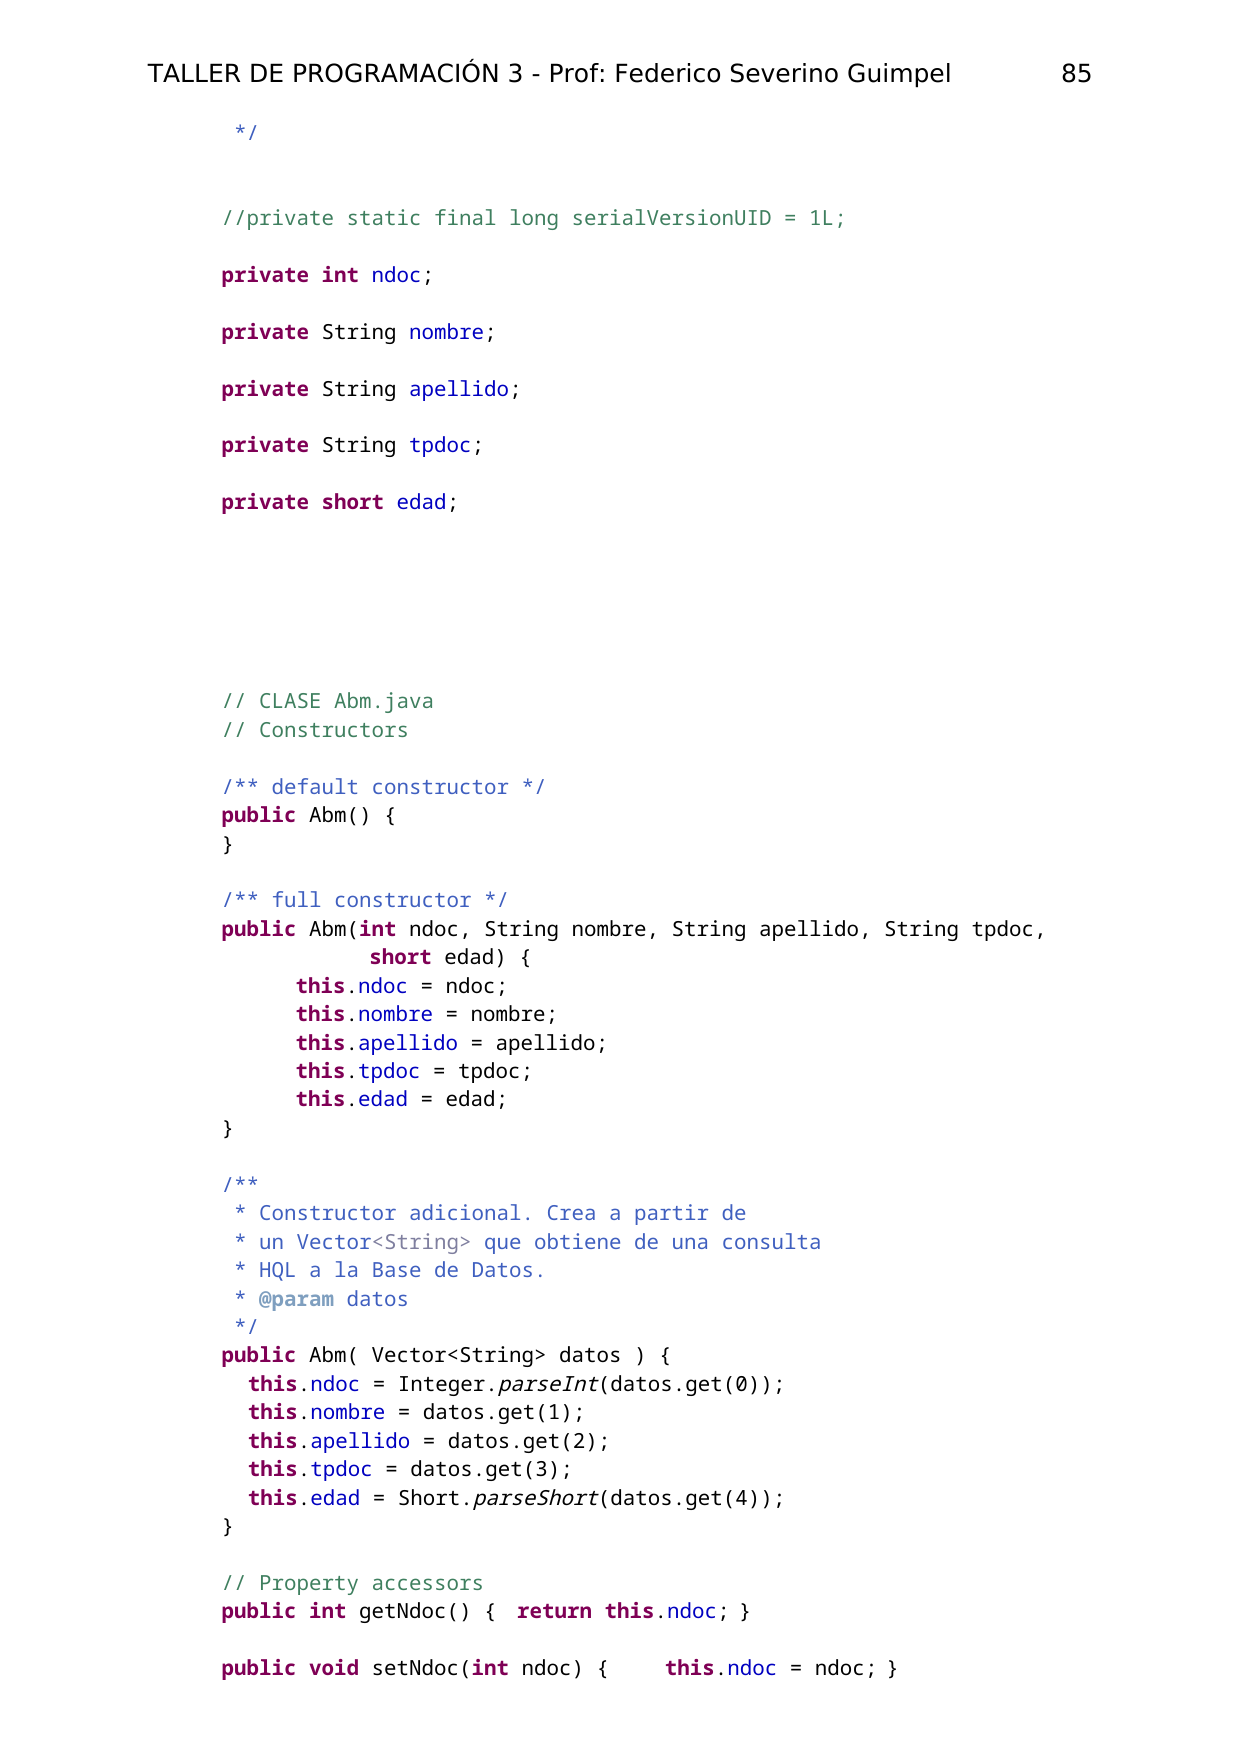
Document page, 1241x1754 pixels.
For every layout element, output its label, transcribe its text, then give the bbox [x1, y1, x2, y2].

text private int ndoc; [148, 260, 1093, 288]
text // CLASE Abm.java [148, 686, 1093, 715]
text this.edad = edad; [148, 1084, 1093, 1113]
text */ [148, 118, 1093, 146]
text * @param datos [148, 1284, 1093, 1312]
text //private static final long serialVersionUID = 1L; [148, 203, 1093, 231]
text /** [148, 1170, 1093, 1198]
text private String apellido; [148, 374, 1093, 402]
text this.apellido = apellido; [148, 1028, 1093, 1056]
text * HQL a la Base de Datos. [148, 1255, 1093, 1284]
text public Abm() { [148, 800, 1093, 829]
text this.tpdoc = datos.get(3); [148, 1454, 1093, 1483]
text /** full constructor */ [148, 886, 1093, 914]
text this.nombre = datos.get(1); [148, 1397, 1093, 1426]
text } [148, 1113, 1093, 1141]
text private String tpdoc; [148, 431, 1093, 459]
text this.ndoc = Integer.parseInt(datos.get(0)); [148, 1369, 1093, 1397]
text short edad) { [148, 942, 1093, 971]
text this.edad = Short.parseShort(datos.get(4)); [148, 1483, 1093, 1511]
text public void setNdoc(int ndoc) { this.ndoc = ndoc; } [148, 1653, 1093, 1682]
text public Abm( Vector<String> datos ) { [148, 1341, 1093, 1369]
text public Abm(int ndoc, String nombre, String apellido, String tpdoc, [148, 914, 1093, 942]
text } [148, 1511, 1093, 1539]
text // Constructors [148, 715, 1093, 743]
text * un Vector<String> que obtiene de una consulta [148, 1227, 1093, 1255]
text this.nombre = nombre; [148, 999, 1093, 1028]
text /** default constructor */ [148, 772, 1093, 800]
text private String nombre; [148, 317, 1093, 345]
text * Constructor adicional. Crea a partir de [148, 1198, 1093, 1227]
text this.tpdoc = tpdoc; [148, 1056, 1093, 1084]
text // Property accessors [148, 1568, 1093, 1596]
text this.apellido = datos.get(2); [148, 1426, 1093, 1454]
text this.ndoc = ndoc; [148, 971, 1093, 999]
text private short edad; [148, 487, 1093, 516]
text public int getNdoc() { return this.ndoc; } [148, 1596, 1093, 1625]
text } [148, 829, 1093, 857]
text */ [148, 1312, 1093, 1341]
